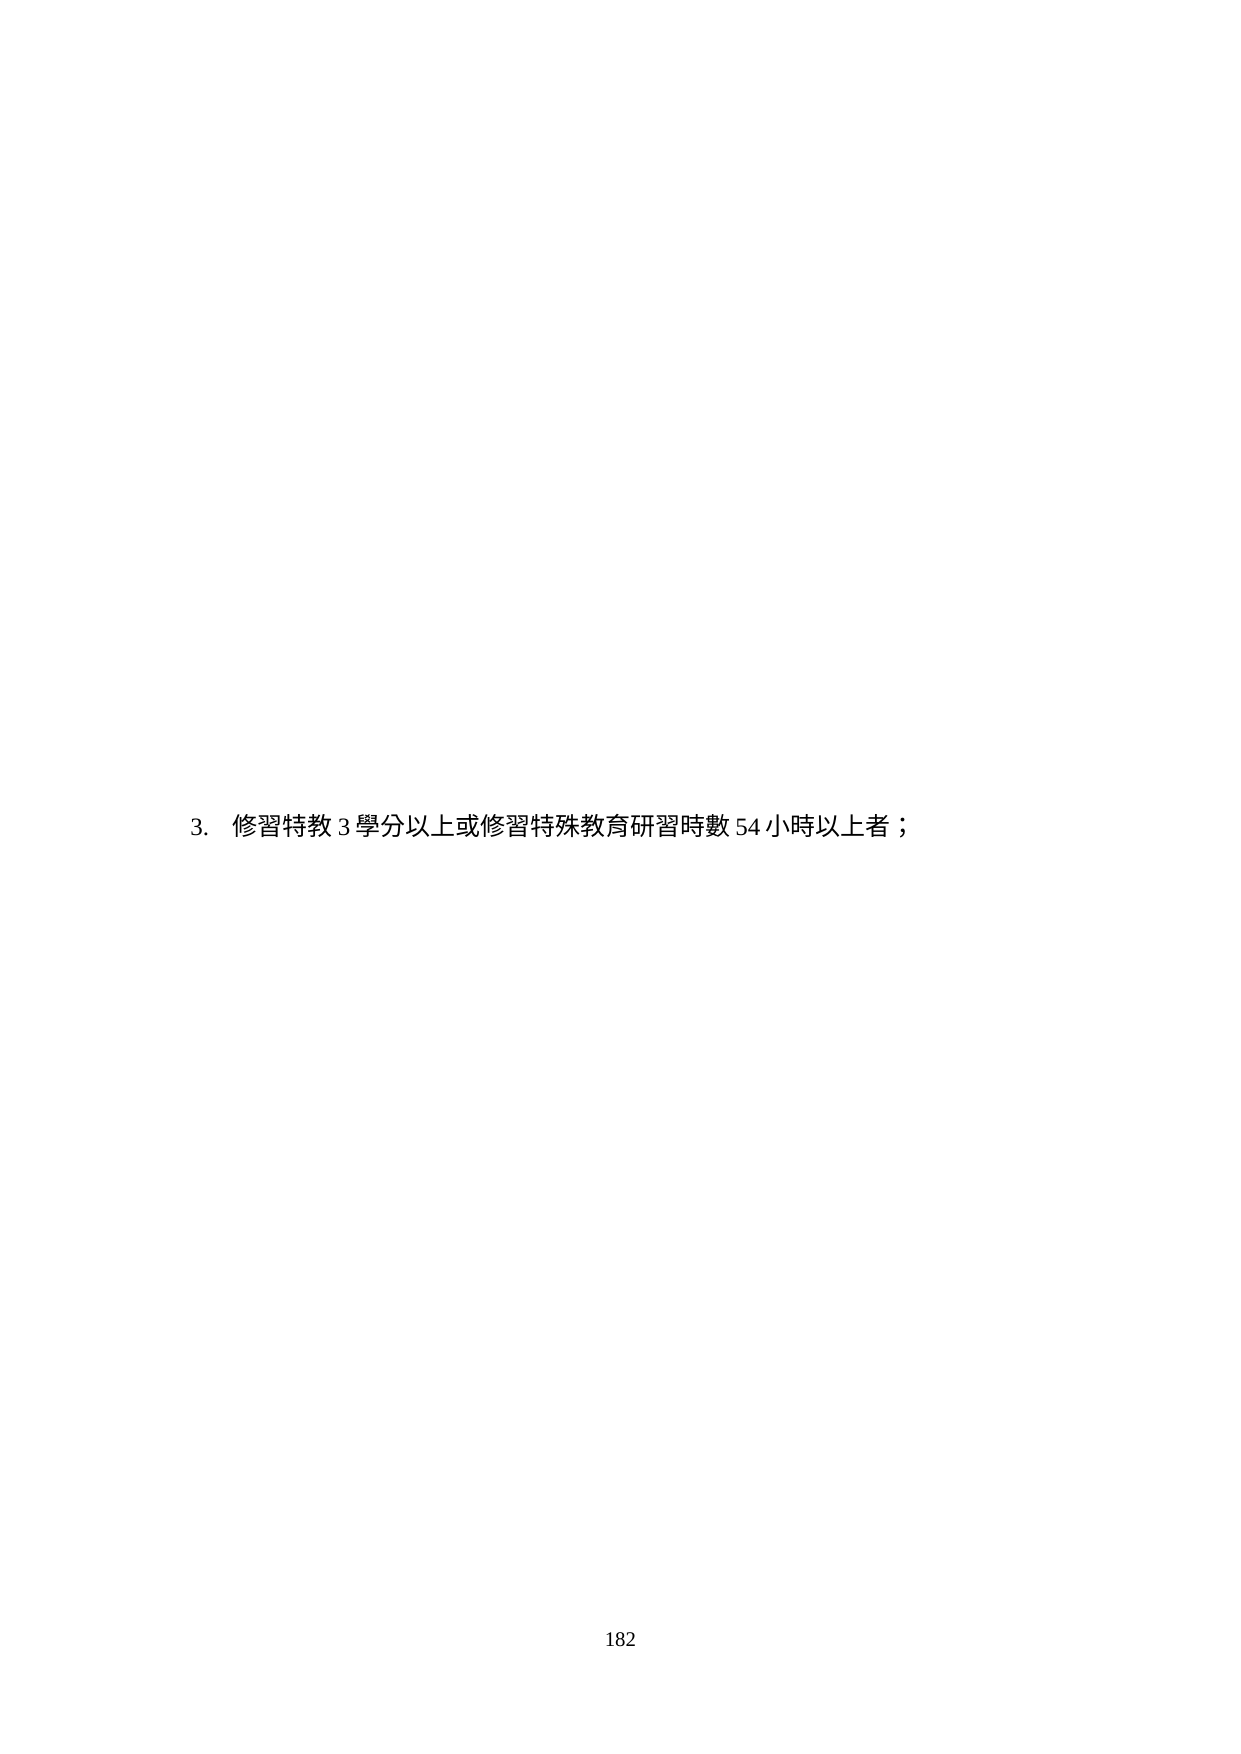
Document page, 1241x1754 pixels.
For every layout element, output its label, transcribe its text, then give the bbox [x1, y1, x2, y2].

list 修習特教3學分以上或修習特殊教育研習時數54小時以上者； [190, 783, 1122, 846]
